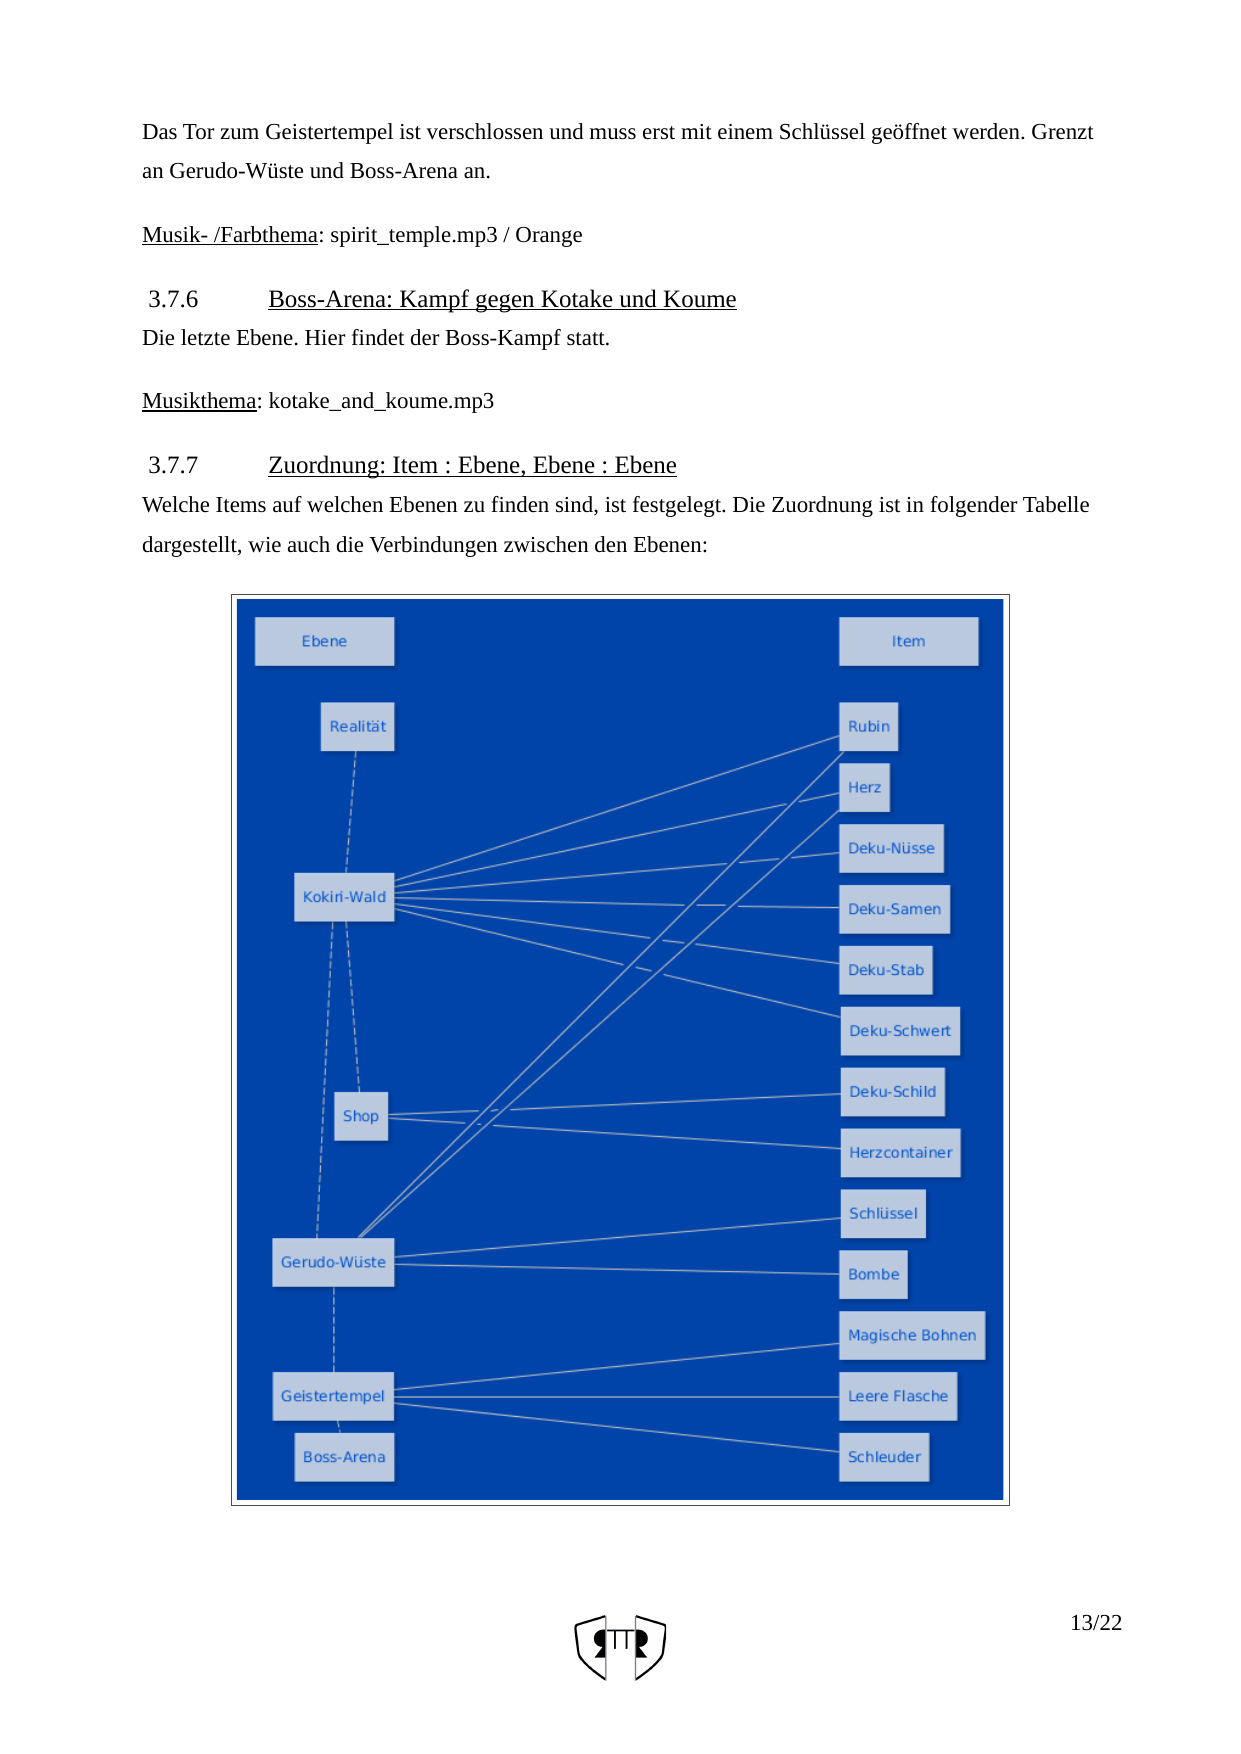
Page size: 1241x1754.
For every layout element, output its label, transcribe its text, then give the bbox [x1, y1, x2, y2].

text Musik- /Farbthema: spirit_temple.mp3 / Orange [142, 221, 1122, 247]
picture [574, 1615, 667, 1681]
picture [236, 599, 1004, 1500]
text Musikthema: kotake_and_koume.mp3 [142, 387, 1122, 414]
text Das Tor zum Geistertempel ist verschlossen und muss erst mit einem Schlüssel geöffnet werden. Grenzt an Gerudo-Wüste und Boss-Arena an. [142, 118, 1122, 184]
text Welche Items auf welchen Ebenen zu finden sind, ist festgelegt. Die Zuordnung ist in folgender Tabelle dargestellt, wie auch die Verbindungen zwischen den Ebenen: [142, 491, 1122, 557]
text Die letzte Ebene. Hier findet der Boss-Kampf statt. [142, 324, 1122, 351]
subtitle Zuordnung: Item : Ebene, Ebene : Ebene [142, 451, 1122, 479]
subtitle Boss-Arena: Kampf gegen Kotake und Koume [142, 284, 1122, 313]
